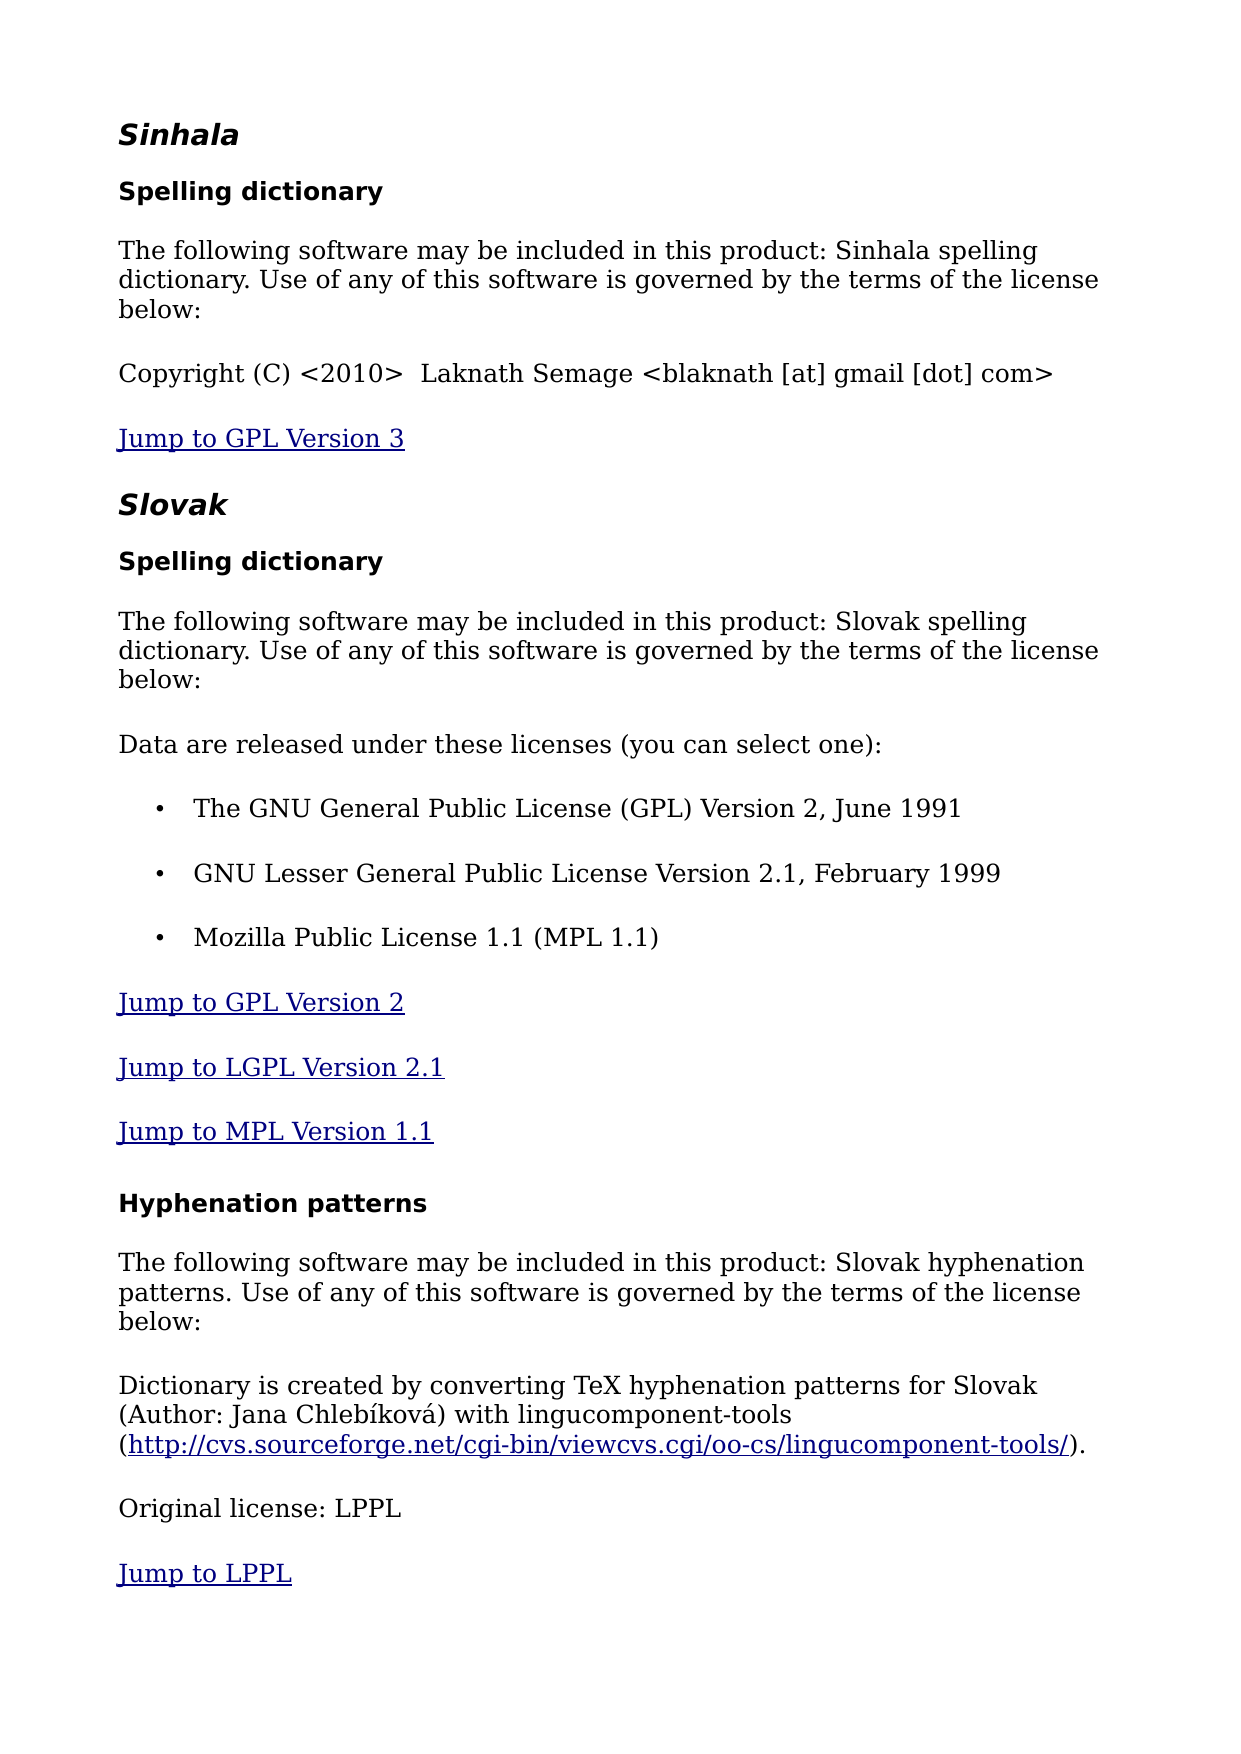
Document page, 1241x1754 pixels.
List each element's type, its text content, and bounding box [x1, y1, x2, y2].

text Copyright (C) <2010> Laknath Semage <blaknath [at] gmail [dot] com> [118, 359, 1122, 388]
list Mozilla Public License 1.1 (MPL 1.1) [156, 923, 1122, 953]
subtitle Sinhala [118, 118, 1122, 152]
subtitle Spelling dictionary [118, 547, 1122, 577]
text Data are released under these licenses (you can select one): [118, 730, 1122, 759]
subtitle Spelling dictionary [118, 177, 1122, 206]
subtitle Slovak [118, 488, 1122, 522]
text The following software may be included in this product: Sinhala spelling dictionary. Use of any of this software is governed by the terms of the license below: [118, 236, 1122, 324]
text Original license: LPPL [118, 1494, 1122, 1523]
text Dictionary is created by converting TeX hyphenation patterns for Slovak (Author: Jana Chlebíková) with lingucomponent-tools (http://cvs.sourceforge.net/cgi-bin/viewcvs.cgi/oo-cs/lingucomponent-tools/). [118, 1371, 1122, 1459]
text The following software may be included in this product: Slovak spelling dictionary. Use of any of this software is governed by the terms of the license below: [118, 607, 1122, 694]
text Jump to GPL Version 3 [118, 424, 1122, 453]
text The following software may be included in this product: Slovak hyphenation patterns. Use of any of this software is governed by the terms of the license below: [118, 1248, 1122, 1336]
list The GNU General Public License (GPL) Version 2, June 1991 [156, 794, 1122, 823]
list GNU Lesser General Public License Version 2.1, February 1999 [156, 859, 1122, 888]
subtitle Hyphenation patterns [118, 1189, 1122, 1218]
text Jump to LGPL Version 2.1 [118, 1053, 1122, 1082]
text Jump to LPPL [118, 1559, 1122, 1588]
text Jump to GPL Version 2 [118, 988, 1122, 1017]
text Jump to MPL Version 1.1 [118, 1117, 1122, 1146]
